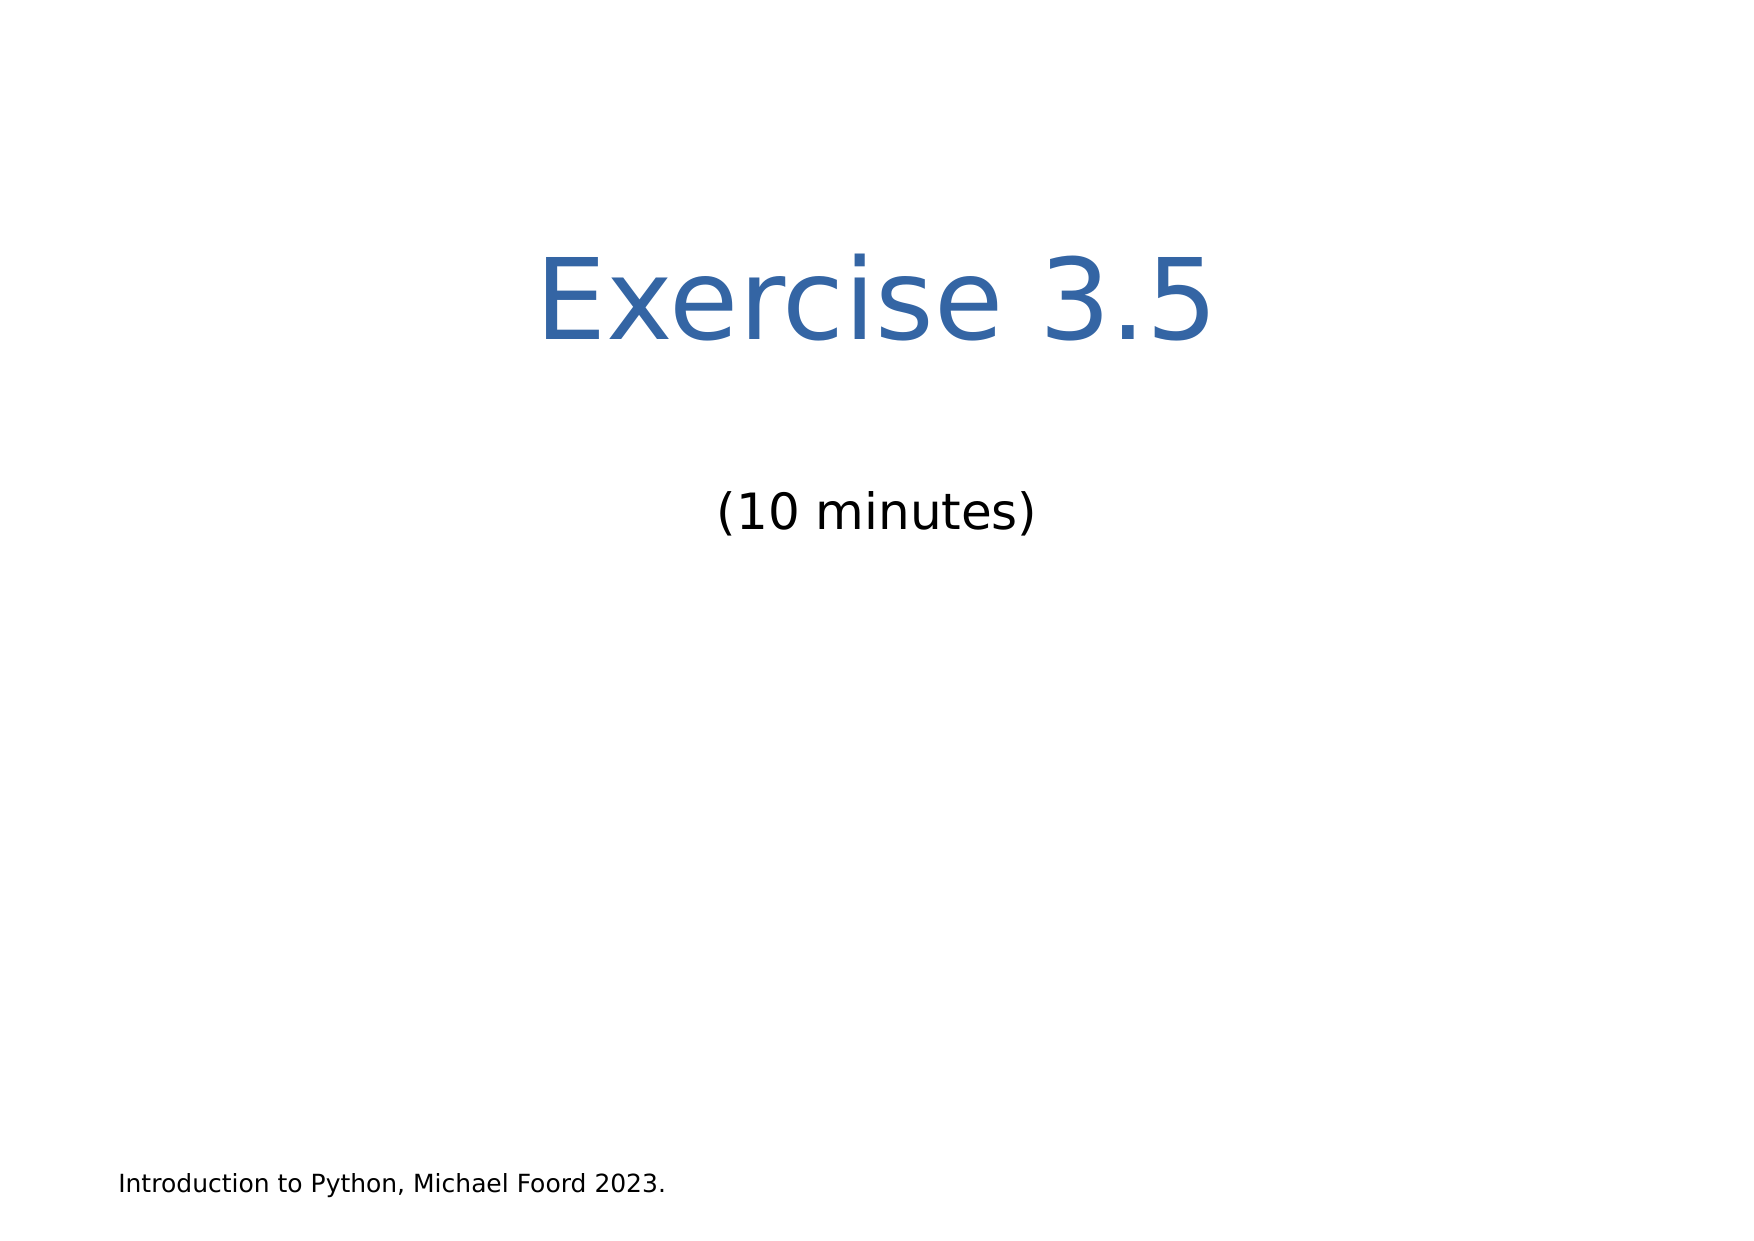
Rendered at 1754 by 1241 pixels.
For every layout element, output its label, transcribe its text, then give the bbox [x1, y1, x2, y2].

title Exercise 3.5 [118, 235, 1636, 366]
title (10 minutes) [118, 483, 1636, 541]
